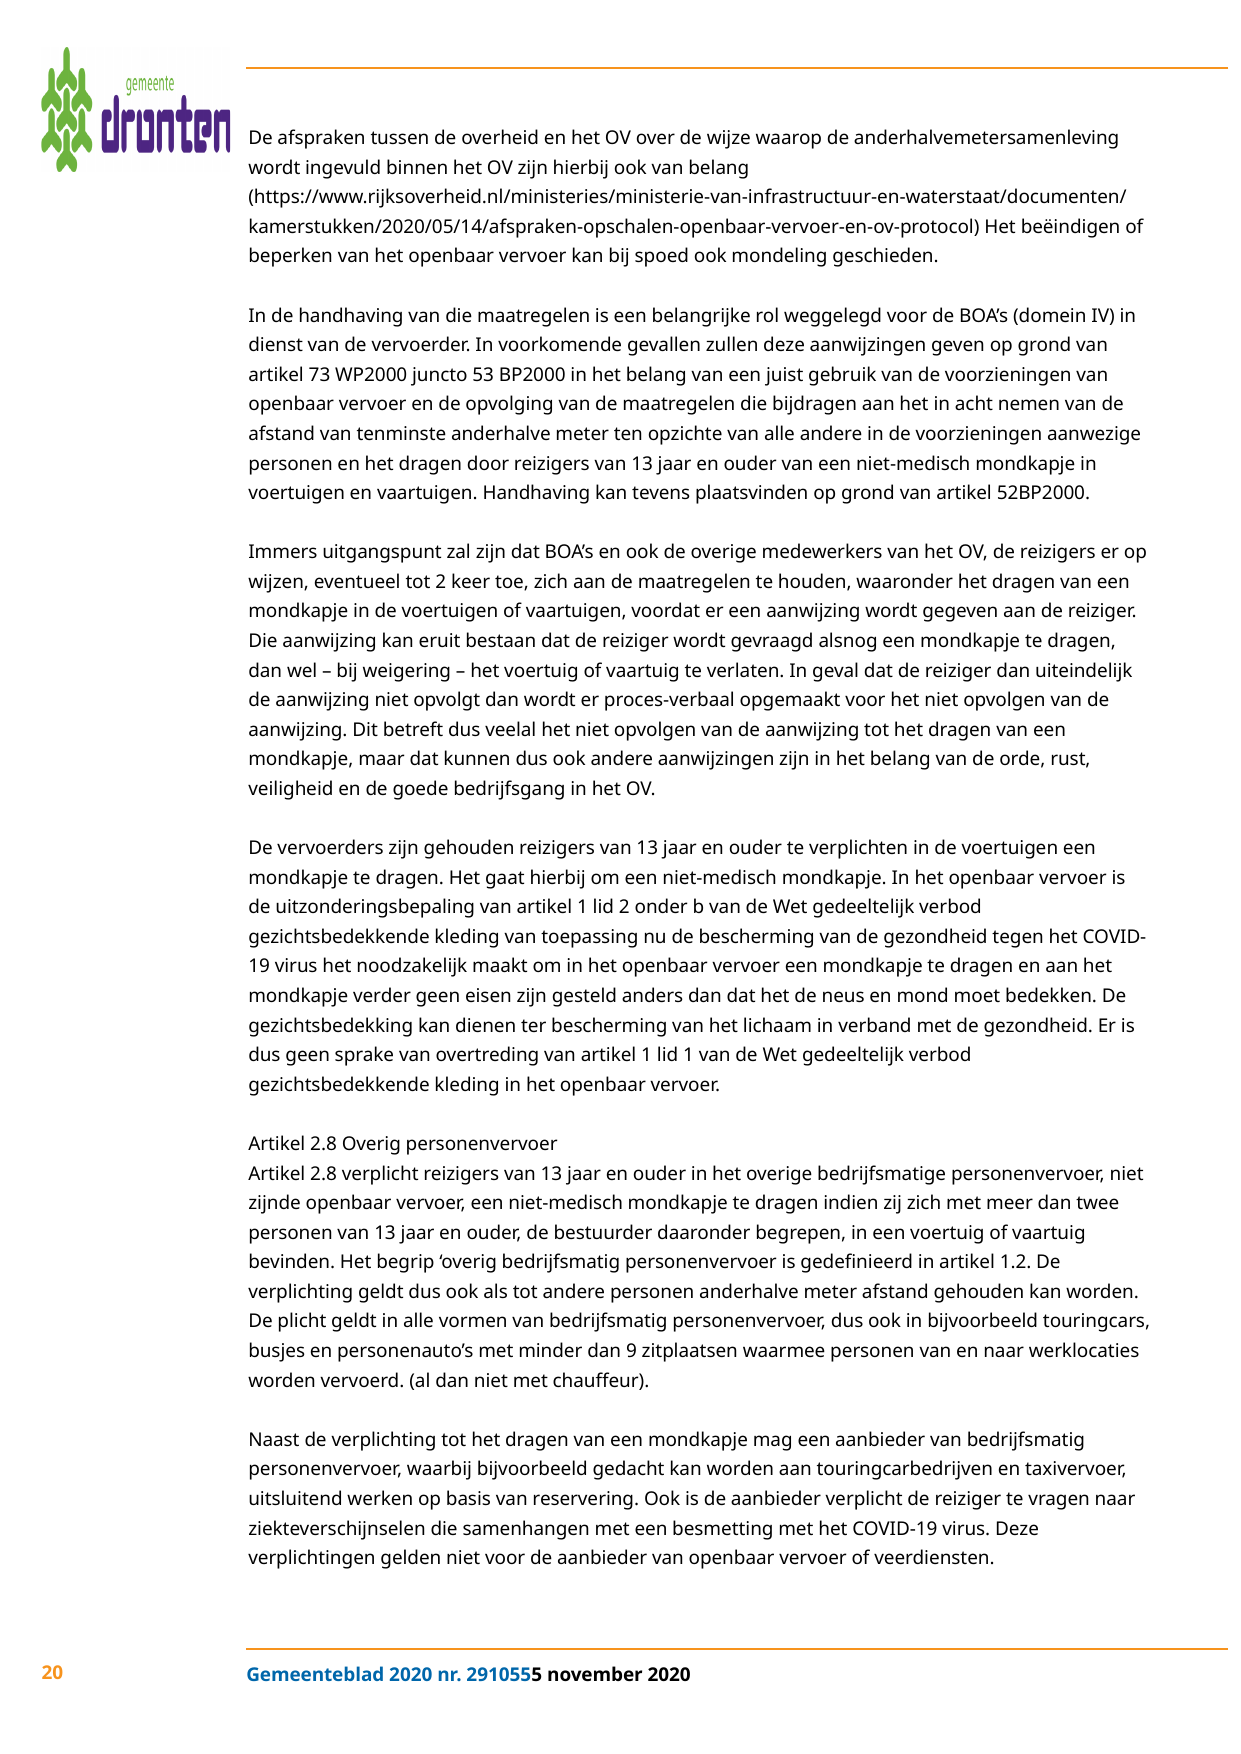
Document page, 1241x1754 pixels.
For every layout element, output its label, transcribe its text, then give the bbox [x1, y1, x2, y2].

text De vervoerders zijn gehouden reizigers van 13 jaar en ouder te verplichten in de voertuigen een mondkapje te dragen. Het gaat hierbij om een niet-medisch mondkapje. In het openbaar vervoer is de uitzonderingsbepaling van artikel 1 lid 2 onder b van de Wet gedeeltelijk verbod gezichtsbedekkende kleding van toepassing nu de bescherming van de gezondheid tegen het COVID-19 virus het noodzakelijk maakt om in het openbaar vervoer een mondkapje te dragen en aan het mondkapje verder geen eisen zijn gesteld anders dan dat het de neus en mond moet bedekken. De gezichtsbedekking kan dienen ter bescherming van het lichaam in verband met de gezondheid. Er is dus geen sprake van overtreding van artikel 1 lid 1 van de Wet gedeeltelijk verbod gezichtsbedekkende kleding in het openbaar vervoer. [248, 834, 1152, 1097]
text Immers uitgangspunt zal zijn dat BOA’s en ook de overige medewerkers van het OV, de reizigers er op wijzen, eventueel tot 2 keer toe, zich aan de maatregelen te houden, waaronder het dragen van een mondkapje in de voertuigen of vaartuigen, voordat er een aanwijzing wordt gegeven aan de reiziger. Die aanwijzing kan eruit bestaan dat de reiziger wordt gevraagd alsnog een mondkapje te dragen, dan wel – bij weigering – het voertuig of vaartuig te verlaten. In geval dat de reiziger dan uiteindelijk de aanwijzing niet opvolgt dan wordt er proces-verbaal opgemaakt voor het niet opvolgen van de aanwijzing. Dit betreft dus veelal het niet opvolgen van de aanwijzing tot het dragen van een mondkapje, maar dat kunnen dus ook andere aanwijzingen zijn in het belang van de orde, rust, veiligheid en de goede bedrijfsgang in het OV. [248, 538, 1152, 801]
text Artikel 2.8 verplicht reizigers van 13 jaar en ouder in het overige bedrijfsmatige personenvervoer, niet zijnde openbaar vervoer, een niet-medisch mondkapje te dragen indien zij zich met meer dan twee personen van 13 jaar en ouder, de bestuurder daaronder begrepen, in een voertuig of vaartuig bevinden. Het begrip ‘overig bedrijfsmatig personenvervoer is gedefinieerd in artikel 1.2. De verplichting geldt dus ook als tot andere personen anderhalve meter afstand gehouden kan worden. De plicht geldt in alle vormen van bedrijfsmatig personenvervoer, dus ook in bijvoorbeeld touringcars, busjes en personenauto’s met minder dan 9 zitplaatsen waarmee personen van en naar werklocaties worden vervoerd. (al dan niet met chauffeur). [248, 1160, 1152, 1393]
text De afspraken tussen de overheid en het OV over de wijze waarop de anderhalvemetersamenleving wordt ingevuld binnen het OV zijn hierbij ook van belang (https://www.rijksoverheid.nl/ministeries/ministerie-van-infrastructuur-en-waterstaat/documenten/kamerstukken/2020/05/14/afspraken-opschalen-openbaar-vervoer-en-ov-protocol) Het beëindigen of beperken van het openbaar vervoer kan bij spoed ook mondeling geschieden. [248, 124, 1152, 268]
text Artikel 2.8 Overig personenvervoer [248, 1130, 1152, 1156]
text In de handhaving van die maatregelen is een belangrijke rol weggelegd voor de BOA’s (domein IV) in dienst van de vervoerder. In voorkomende gevallen zullen deze aanwijzingen geven op grond van artikel 73 WP2000 juncto 53 BP2000 in het belang van een juist gebruik van de voorzieningen van openbaar vervoer en de opvolging van de maatregelen die bijdragen aan het in acht nemen van de afstand van tenminste anderhalve meter ten opzichte van alle andere in de voorzieningen aanwezige personen en het dragen door reizigers van 13 jaar en ouder van een niet-medisch mondkapje in voertuigen en vaartuigen. Handhaving kan tevens plaatsvinden op grond van artikel 52BP2000. [248, 302, 1152, 505]
text Naast de verplichting tot het dragen van een mondkapje mag een aanbieder van bedrijfsmatig personenvervoer, waarbij bijvoorbeeld gedacht kan worden aan touringcarbedrijven en taxivervoer, uitsluitend werken op basis van reservering. Ook is de aanbieder verplicht de reiziger te vragen naar ziekteverschijnselen die samenhangen met een besmetting met het COVID-19 virus. Deze verplichtingen gelden niet voor de aanbieder van openbaar vervoer of veerdiensten. [248, 1426, 1152, 1570]
picture [41, 47, 231, 172]
